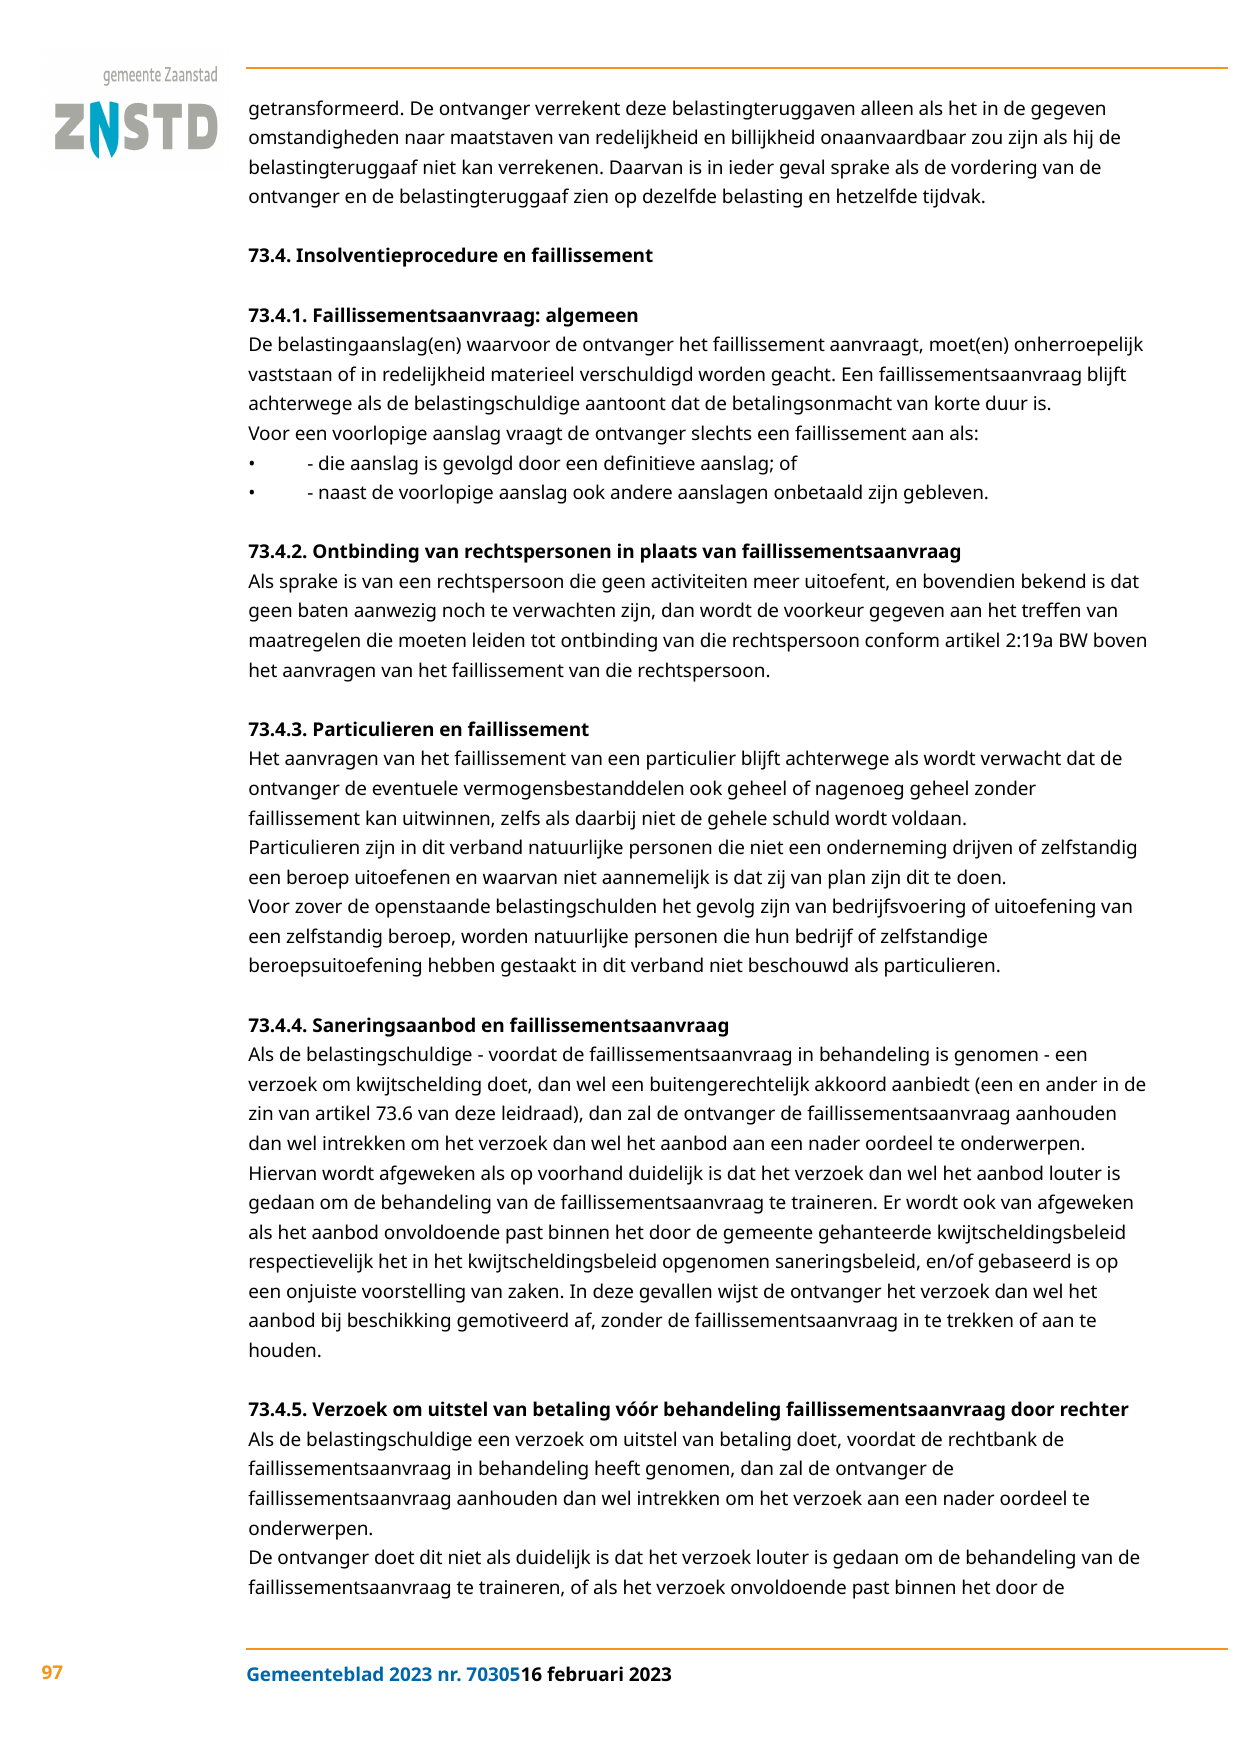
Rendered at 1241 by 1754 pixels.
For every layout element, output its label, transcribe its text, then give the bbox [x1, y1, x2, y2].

text 73.4.1. Faillissementsaanvraag: algemeen [248, 302, 1152, 328]
text 73.4.2. Ontbinding van rechtspersonen in plaats van faillissementsaanvraag [248, 538, 1152, 564]
text 73.4.3. Particulieren en faillissement [248, 716, 1152, 742]
text getransformeerd. De ontvanger verrekent deze belastingteruggaven alleen als het in de gegeven omstandigheden naar maatstaven van redelijkheid en billijkheid onaanvaardbaar zou zijn als hij de belastingteruggaaf niet kan verrekenen. Daarvan is in ieder geval sprake als de vordering van de ontvanger en de belastingteruggaaf zien op dezelfde belasting en hetzelfde tijdvak. [248, 95, 1152, 209]
text Particulieren zijn in dit verband natuurlijke personen die niet een onderneming drijven of zelfstandig een beroep uitoefenen en waarvan niet aannemelijk is dat zij van plan zijn dit te doen. [248, 834, 1152, 890]
text Het aanvragen van het faillissement van een particulier blijft achterwege als wordt verwacht dat de ontvanger de eventuele vermogensbestanddelen ook geheel of nagenoeg geheel zonder faillissement kan uitwinnen, zelfs als daarbij niet de gehele schuld wordt voldaan. [248, 746, 1152, 831]
picture [41, 47, 231, 172]
text Voor een voorlopige aanslag vraagt de ontvanger slechts een faillissement aan als: [248, 420, 1152, 446]
text Als sprake is van een rechtspersoon die geen activiteiten meer uitoefent, en bovendien bekend is dat geen baten aanwezig noch te verwachten zijn, dan wordt de voorkeur gegeven aan het treffen van maatregelen die moeten leiden tot ontbinding van die rechtspersoon conform artikel 2:19a BW boven het aanvragen van het faillissement van die rechtspersoon. [248, 568, 1152, 683]
text 73.4. Insolventieprocedure en faillissement [248, 243, 1152, 268]
text Voor zover de openstaande belastingschulden het gevolg zijn van bedrijfsvoering of uitoefening van een zelfstandig beroep, worden natuurlijke personen die hun bedrijf of zelfstandige beroepsuitoefening hebben gestaakt in dit verband niet beschouwd als particulieren. [248, 893, 1152, 978]
list - die aanslag is gevolgd door een definitieve aanslag; of [248, 450, 1152, 476]
text 73.4.4. Saneringsaanbod en faillissementsaanvraag [248, 1012, 1152, 1038]
text Hiervan wordt afgeweken als op voorhand duidelijk is dat het verzoek dan wel het aanbod louter is gedaan om de behandeling van de faillissementsaanvraag te traineren. Er wordt ook van afgeweken als het aanbod onvoldoende past binnen het door de gemeente gehanteerde kwijtscheldingsbeleid respectievelijk het in het kwijtscheldingsbeleid opgenomen saneringsbeleid, en/of gebaseerd is op een onjuiste voorstelling van zaken. In deze gevallen wijst de ontvanger het verzoek dan wel het aanbod bij beschikking gemotiveerd af, zonder de faillissementsaanvraag in te trekken of aan te houden. [248, 1160, 1152, 1363]
text 73.4.5. Verzoek om uitstel van betaling vóór behandeling faillissementsaanvraag door rechter [248, 1396, 1152, 1422]
text De ontvanger doet dit niet als duidelijk is dat het verzoek louter is gedaan om de behandeling van de faillissementsaanvraag te traineren, of als het verzoek onvoldoende past binnen het door de [248, 1544, 1152, 1600]
text De belastingaanslag(en) waarvoor de ontvanger het faillissement aanvraagt, moet(en) onherroepelijk vaststaan of in redelijkheid materieel verschuldigd worden geacht. Een faillissementsaanvraag blijft achterwege als de belastingschuldige aantoont dat de betalingsonmacht van korte duur is. [248, 331, 1152, 416]
text Als de belastingschuldige een verzoek om uitstel van betaling doet, voordat de rechtbank de faillissementsaanvraag in behandeling heeft genomen, dan zal de ontvanger de faillissementsaanvraag aanhouden dan wel intrekken om het verzoek aan een nader oordeel te onderwerpen. [248, 1426, 1152, 1541]
list - naast de voorlopige aanslag ook andere aanslagen onbetaald zijn gebleven. [248, 479, 1152, 505]
text Als de belastingschuldige - voordat de faillissementsaanvraag in behandeling is genomen - een verzoek om kwijtschelding doet, dan wel een buitengerechtelijk akkoord aanbiedt (een en ander in de zin van artikel 73.6 van deze leidraad), dan zal de ontvanger de faillissementsaanvraag aanhouden dan wel intrekken om het verzoek dan wel het aanbod aan een nader oordeel te onderwerpen. [248, 1041, 1152, 1156]
